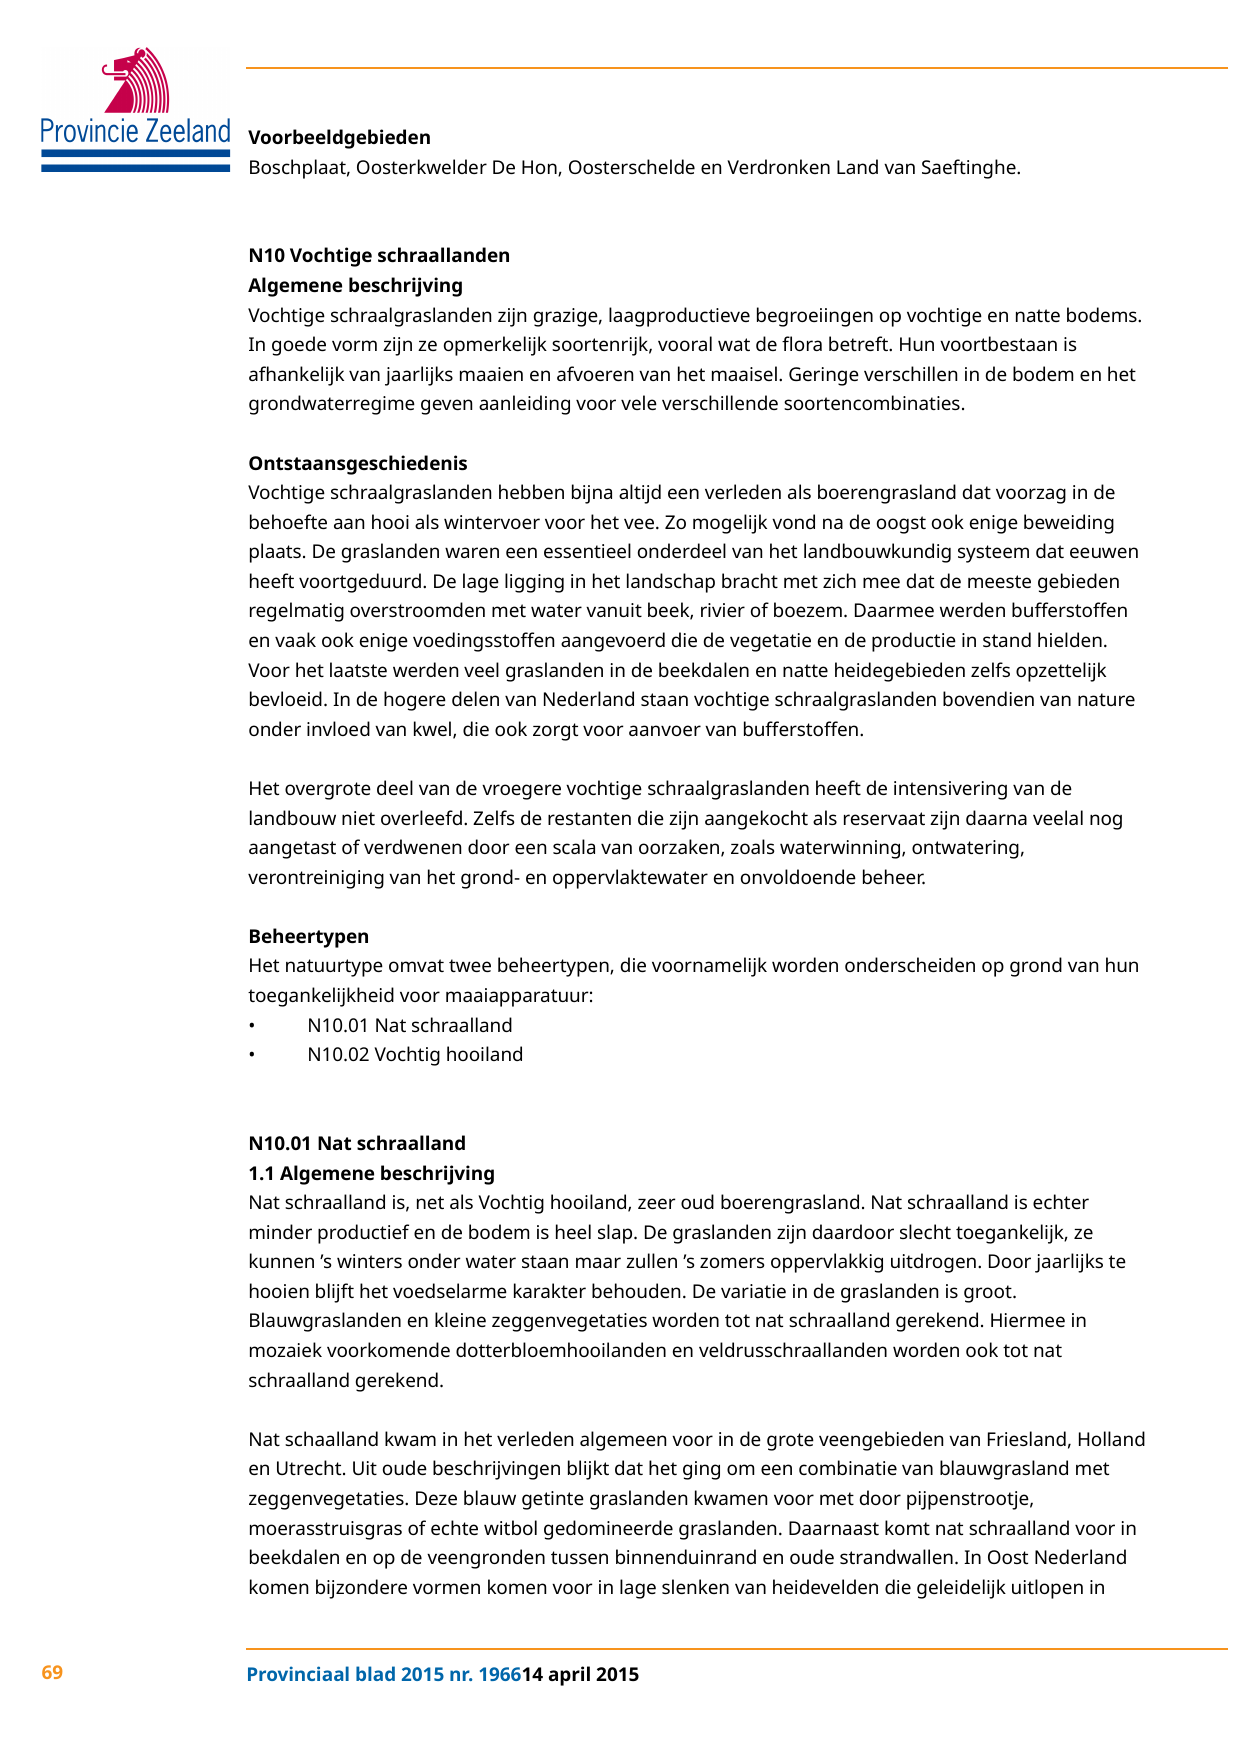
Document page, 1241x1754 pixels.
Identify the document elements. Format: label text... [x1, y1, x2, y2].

text Nat schraalland is, net als Vochtig hooiland, zeer oud boerengrasland. Nat schraalland is echter minder productief en de bodem is heel slap. De graslanden zijn daardoor slecht toegankelijk, ze kunnen ’s winters onder water staan maar zullen ’s zomers oppervlakkig uitdrogen. Door jaarlijks te hooien blijft het voedselarme karakter behouden. De variatie in de graslanden is groot. Blauwgraslanden en kleine zeggenvegetaties worden tot nat schraalland gerekend. Hiermee in mozaiek voorkomende dotterbloemhooilanden en veldrusschraallanden worden ook tot nat schraalland gerekend. [248, 1189, 1152, 1393]
text 1.1 Algemene beschrijving [248, 1160, 1152, 1186]
text Vochtige schraalgraslanden hebben bijna altijd een verleden als boerengrasland dat voorzag in de behoefte aan hooi als wintervoer voor het vee. Zo mogelijk vond na de oogst ook enige beweiding plaats. De graslanden waren een essentieel onderdeel van het landbouwkundig systeem dat eeuwen heeft voortgeduurd. De lage ligging in het landschap bracht met zich mee dat de meeste gebieden regelmatig overstroomden met water vanuit beek, rivier of boezem. Daarmee werden bufferstoffen en vaak ook enige voedingsstoffen aangevoerd die de vegetatie en de productie in stand hielden. Voor het laatste werden veel graslanden in de beekdalen en natte heidegebieden zelfs opzettelijk bevloeid. In de hogere delen van Nederland staan vochtige schraalgraslanden bovendien van nature onder invloed van kwel, die ook zorgt voor aanvoer van bufferstoffen. [248, 479, 1152, 742]
text Voorbeeldgebieden [248, 124, 1152, 150]
text N10.01 Nat schraalland [248, 1130, 1152, 1156]
text Het overgrote deel van de vroegere vochtige schraalgraslanden heeft de intensivering van de landbouw niet overleefd. Zelfs de restanten die zijn aangekocht als reservaat zijn daarna veelal nog aangetast of verdwenen door een scala van oorzaken, zoals waterwinning, ontwatering, verontreiniging van het grond- en oppervlaktewater en onvoldoende beheer. [248, 775, 1152, 890]
picture [41, 47, 231, 172]
text Het natuurtype omvat twee beheertypen, die voornamelijk worden onderscheiden op grond van hun toegankelijkheid voor maaiapparatuur: [248, 953, 1152, 1008]
list N10.02 Vochtig hooiland [248, 1041, 1152, 1067]
text Vochtige schraalgraslanden zijn grazige, laagproductieve begroeiingen op vochtige en natte bodems. In goede vorm zijn ze opmerkelijk soortenrijk, vooral wat de flora betreft. Hun voortbestaan is afhankelijk van jaarlijks maaien en afvoeren van het maaisel. Geringe verschillen in de bodem en het grondwaterregime geven aanleiding voor vele verschillende soortencombinaties. [248, 302, 1152, 416]
text Beheertypen [248, 923, 1152, 949]
text N10 Vochtige schraallanden [248, 243, 1152, 268]
text Boschplaat, Oosterkwelder De Hon, Oosterschelde en Verdronken Land van Saeftinghe. [248, 154, 1152, 180]
text Algemene beschrijving [248, 272, 1152, 298]
list N10.01 Nat schraalland [248, 1012, 1152, 1038]
text Nat schaalland kwam in het verleden algemeen voor in de grote veengebieden van Friesland, Holland en Utrecht. Uit oude beschrijvingen blijkt dat het ging om een combinatie van blauwgrasland met zeggenvegetaties. Deze blauw getinte graslanden kwamen voor met door pijpenstrootje, moerasstruisgras of echte witbol gedomineerde graslanden. Daarnaast komt nat schraalland voor in beekdalen en op de veengronden tussen binnenduinrand en oude strandwallen. In Oost Nederland komen bijzondere vormen komen voor in lage slenken van heidevelden die geleidelijk uitlopen in [248, 1426, 1152, 1600]
text Ontstaansgeschiedenis [248, 450, 1152, 476]
